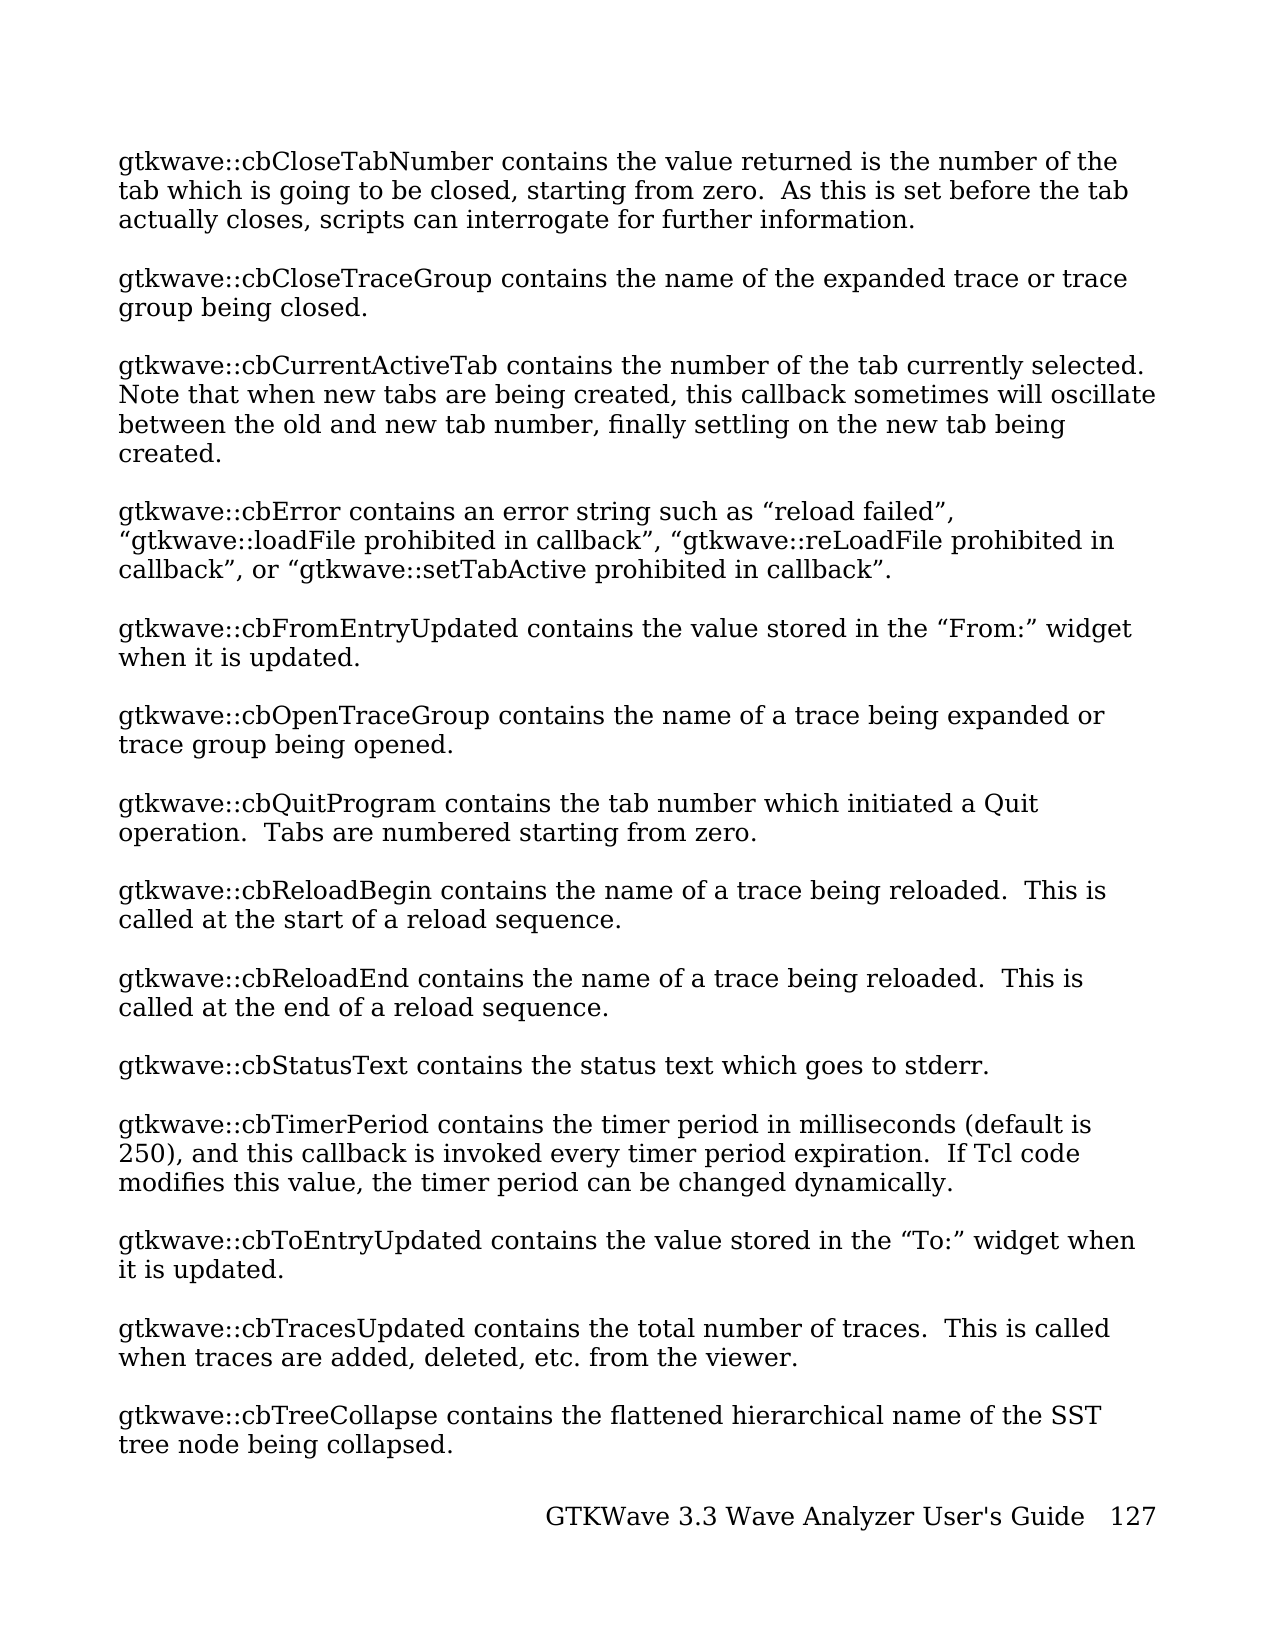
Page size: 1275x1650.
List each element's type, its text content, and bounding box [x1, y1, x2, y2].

text gtkwave::cbOpenTraceGroup contains the name of a trace being expanded or trace group being opened. [118, 701, 1157, 760]
text gtkwave::cbCloseTraceGroup contains the name of the expanded trace or trace group being closed. [118, 264, 1157, 322]
text gtkwave::cbCloseTabNumber contains the value returned is the number of the tab which is going to be closed, starting from zero. As this is set before the tab actually closes, scripts can interrogate for further information. [118, 147, 1157, 235]
text gtkwave::cbReloadEnd contains the name of a trace being reloaded. This is called at the end of a reload sequence. [118, 964, 1157, 1022]
text gtkwave::cbReloadBegin contains the name of a trace being reloaded. This is called at the start of a reload sequence. [118, 876, 1157, 935]
text gtkwave::cbFromEntryUpdated contains the value stored in the “From:” widget when it is updated. [118, 614, 1157, 672]
text gtkwave::cbStatusText contains the status text which goes to stderr. [118, 1051, 1157, 1081]
text gtkwave::cbTimerPeriod contains the timer period in milliseconds (default is 250), and this callback is invoked every timer period expiration. If Tcl code modifies this value, the timer period can be changed dynamically. [118, 1110, 1157, 1197]
text gtkwave::cbTracesUpdated contains the total number of traces. This is called when traces are added, deleted, etc. from the viewer. [118, 1314, 1157, 1372]
text gtkwave::cbToEntryUpdated contains the value stored in the “To:” widget when it is updated. [118, 1226, 1157, 1285]
text gtkwave::cbCurrentActiveTab contains the number of the tab currently selected. Note that when new tabs are being created, this callback sometimes will oscillate between the old and new tab number, finally settling on the new tab being created. [118, 351, 1157, 468]
text gtkwave::cbTreeCollapse contains the flattened hierarchical name of the SST tree node being collapsed. [118, 1401, 1157, 1460]
text gtkwave::cbError contains an error string such as “reload failed”, “gtkwave::loadFile prohibited in callback”, “gtkwave::reLoadFile prohibited in callback”, or “gtkwave::setTabActive prohibited in callback”. [118, 497, 1157, 585]
text gtkwave::cbQuitProgram contains the tab number which initiated a Quit operation. Tabs are numbered starting from zero. [118, 789, 1157, 847]
